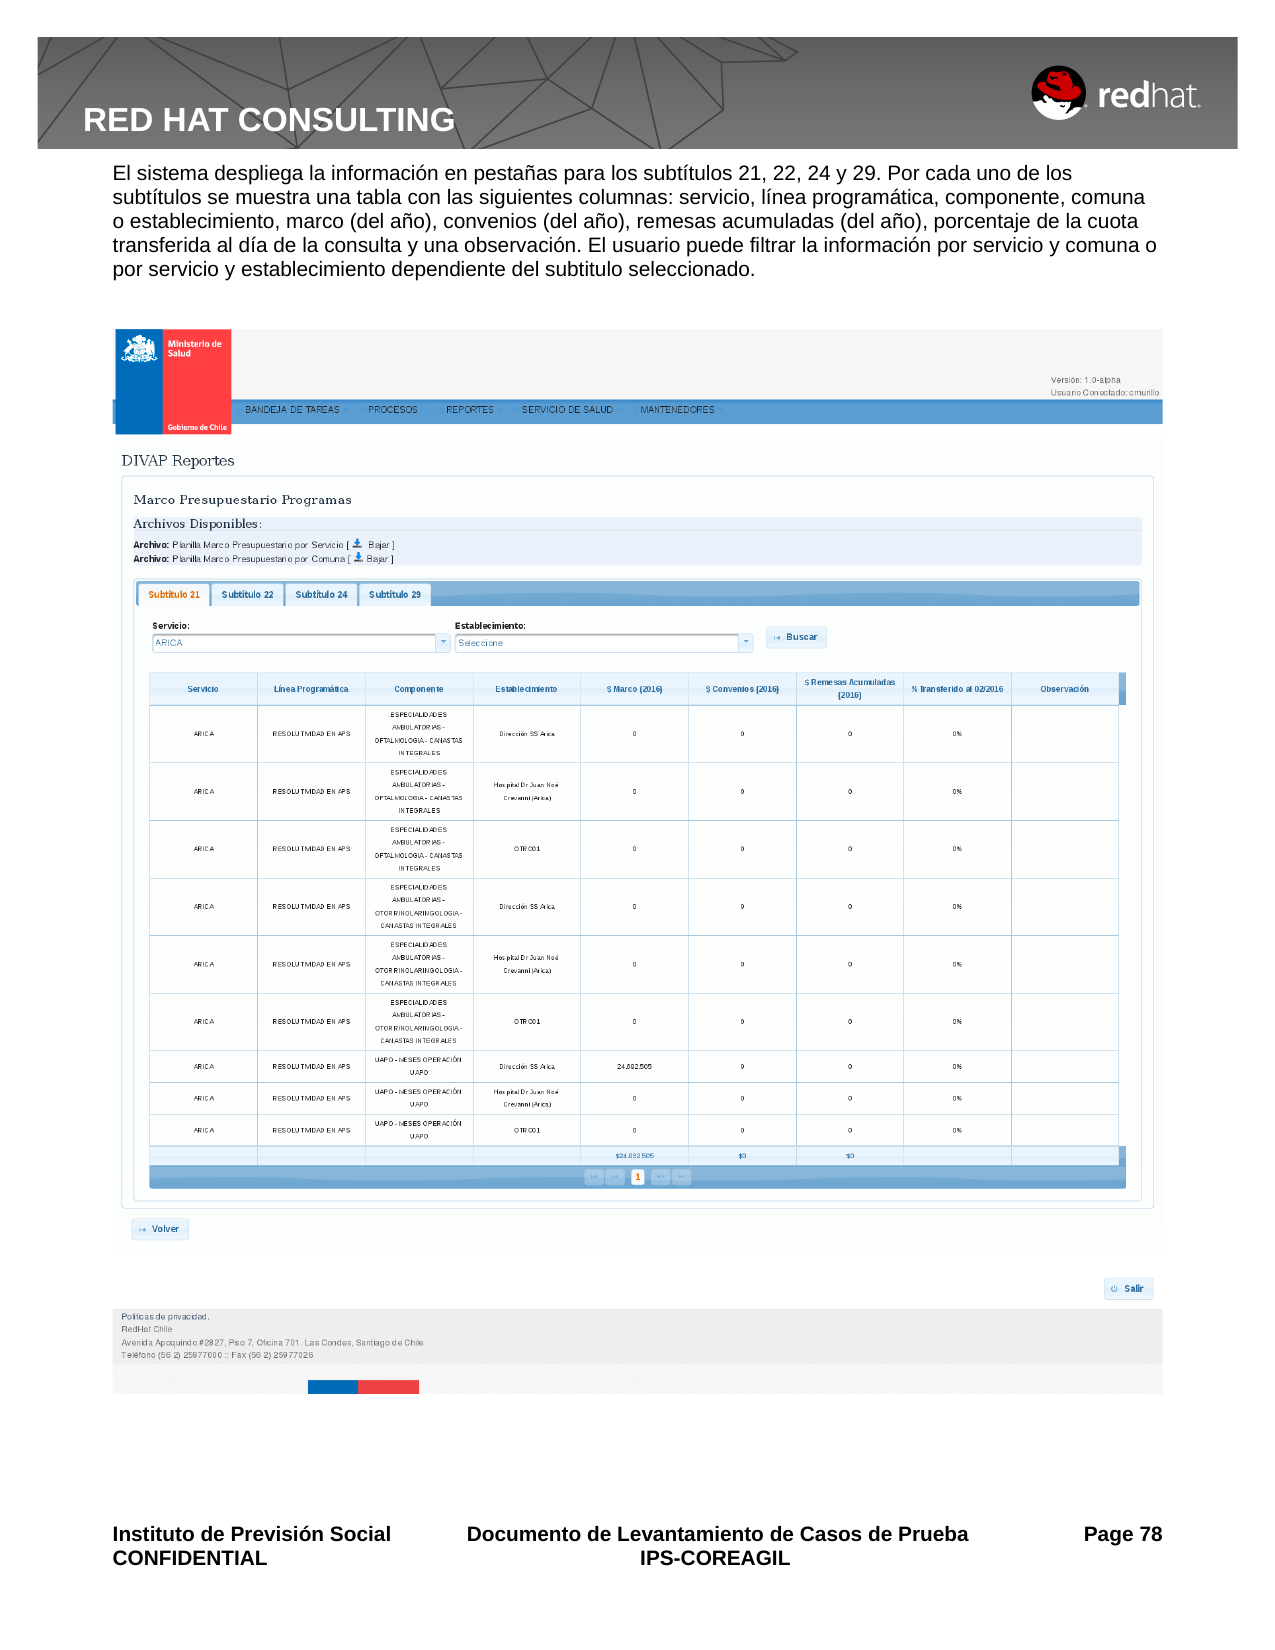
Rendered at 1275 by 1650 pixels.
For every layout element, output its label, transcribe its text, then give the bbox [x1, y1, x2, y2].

picture [37, 37, 1238, 149]
text El sistema despliega la información en pestañas para los subtítulos 21, 22, 24 y 29. Por cada uno de los subtítulos se muestra una tabla con las siguientes columnas: servicio, línea programática, componente, comuna o establecimiento, marco (del año), convenios (del año), remesas acumuladas (del año), porcentaje de la cuota transferida al día de la consulta y una observación. El usuario puede filtrar la información por servicio y comuna o por servicio y establecimiento dependiente del subtitulo seleccionado. [112, 161, 1162, 281]
picture [112, 329, 1163, 1394]
